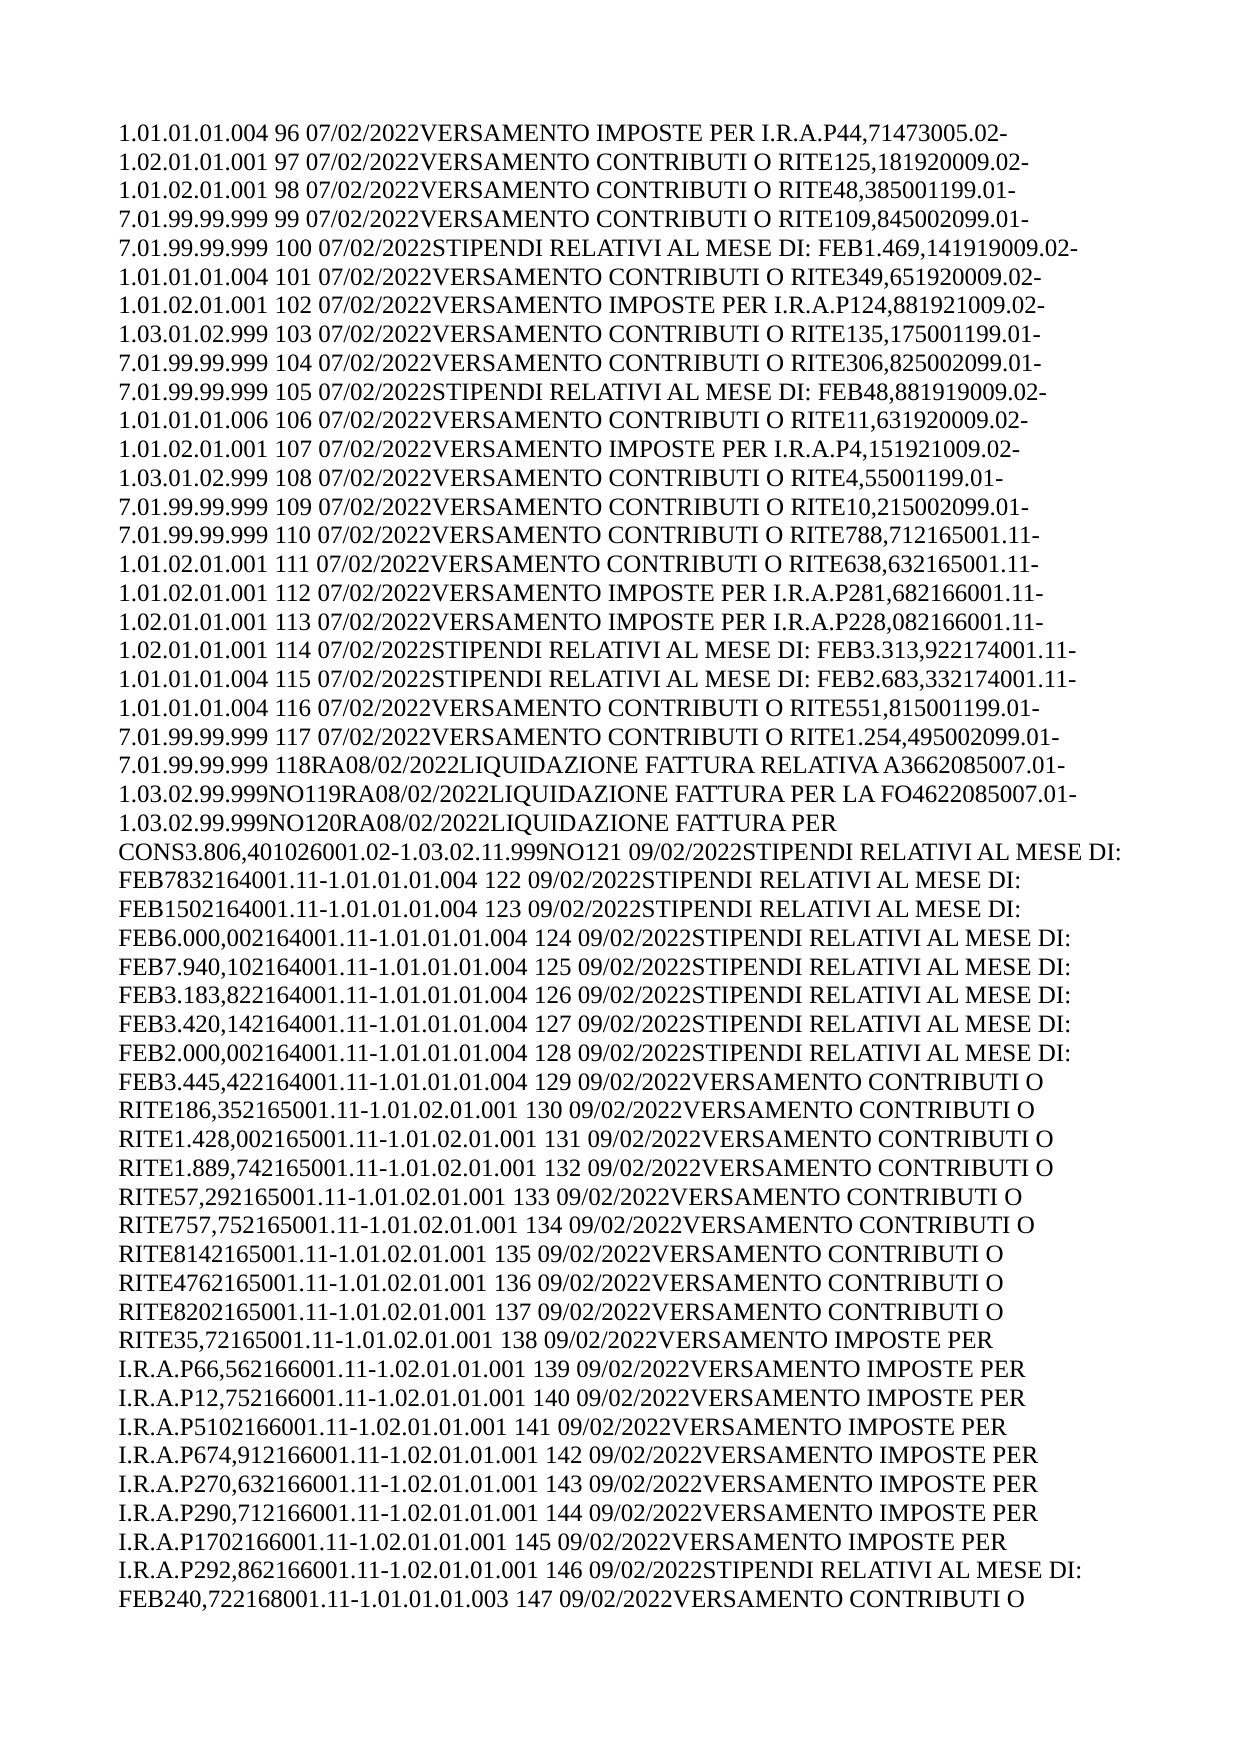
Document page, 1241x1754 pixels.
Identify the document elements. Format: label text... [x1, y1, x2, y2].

text 1.01.01.01.004 96 07/02/2022VERSAMENTO IMPOSTE PER I.R.A.P44,71473005.02-1.02.01.01.001 97 07/02/2022VERSAMENTO CONTRIBUTI O RITE125,181920009.02-1.01.02.01.001 98 07/02/2022VERSAMENTO CONTRIBUTI O RITE48,385001199.01-7.01.99.99.999 99 07/02/2022VERSAMENTO CONTRIBUTI O RITE109,845002099.01-7.01.99.99.999 100 07/02/2022STIPENDI RELATIVI AL MESE DI: FEB1.469,141919009.02-1.01.01.01.004 101 07/02/2022VERSAMENTO CONTRIBUTI O RITE349,651920009.02-1.01.02.01.001 102 07/02/2022VERSAMENTO IMPOSTE PER I.R.A.P124,881921009.02-1.03.01.02.999 103 07/02/2022VERSAMENTO CONTRIBUTI O RITE135,175001199.01-7.01.99.99.999 104 07/02/2022VERSAMENTO CONTRIBUTI O RITE306,825002099.01-7.01.99.99.999 105 07/02/2022STIPENDI RELATIVI AL MESE DI: FEB48,881919009.02-1.01.01.01.006 106 07/02/2022VERSAMENTO CONTRIBUTI O RITE11,631920009.02-1.01.02.01.001 107 07/02/2022VERSAMENTO IMPOSTE PER I.R.A.P4,151921009.02-1.03.01.02.999 108 07/02/2022VERSAMENTO CONTRIBUTI O RITE4,55001199.01-7.01.99.99.999 109 07/02/2022VERSAMENTO CONTRIBUTI O RITE10,215002099.01-7.01.99.99.999 110 07/02/2022VERSAMENTO CONTRIBUTI O RITE788,712165001.11-1.01.02.01.001 111 07/02/2022VERSAMENTO CONTRIBUTI O RITE638,632165001.11-1.01.02.01.001 112 07/02/2022VERSAMENTO IMPOSTE PER I.R.A.P281,682166001.11-1.02.01.01.001 113 07/02/2022VERSAMENTO IMPOSTE PER I.R.A.P228,082166001.11-1.02.01.01.001 114 07/02/2022STIPENDI RELATIVI AL MESE DI: FEB3.313,922174001.11-1.01.01.01.004 115 07/02/2022STIPENDI RELATIVI AL MESE DI: FEB2.683,332174001.11-1.01.01.01.004 116 07/02/2022VERSAMENTO CONTRIBUTI O RITE551,815001199.01-7.01.99.99.999 117 07/02/2022VERSAMENTO CONTRIBUTI O RITE1.254,495002099.01-7.01.99.99.999 118RA08/02/2022LIQUIDAZIONE FATTURA RELATIVA A3662085007.01-1.03.02.99.999NO119RA08/02/2022LIQUIDAZIONE FATTURA PER LA FO4622085007.01-1.03.02.99.999NO120RA08/02/2022LIQUIDAZIONE FATTURA PER CONS3.806,401026001.02-1.03.02.11.999NO121 09/02/2022STIPENDI RELATIVI AL MESE DI: FEB7832164001.11-1.01.01.01.004 122 09/02/2022STIPENDI RELATIVI AL MESE DI: FEB1502164001.11-1.01.01.01.004 123 09/02/2022STIPENDI RELATIVI AL MESE DI: FEB6.000,002164001.11-1.01.01.01.004 124 09/02/2022STIPENDI RELATIVI AL MESE DI: FEB7.940,102164001.11-1.01.01.01.004 125 09/02/2022STIPENDI RELATIVI AL MESE DI: FEB3.183,822164001.11-1.01.01.01.004 126 09/02/2022STIPENDI RELATIVI AL MESE DI: FEB3.420,142164001.11-1.01.01.01.004 127 09/02/2022STIPENDI RELATIVI AL MESE DI: FEB2.000,002164001.11-1.01.01.01.004 128 09/02/2022STIPENDI RELATIVI AL MESE DI: FEB3.445,422164001.11-1.01.01.01.004 129 09/02/2022VERSAMENTO CONTRIBUTI O RITE186,352165001.11-1.01.02.01.001 130 09/02/2022VERSAMENTO CONTRIBUTI O RITE1.428,002165001.11-1.01.02.01.001 131 09/02/2022VERSAMENTO CONTRIBUTI O RITE1.889,742165001.11-1.01.02.01.001 132 09/02/2022VERSAMENTO CONTRIBUTI O RITE57,292165001.11-1.01.02.01.001 133 09/02/2022VERSAMENTO CONTRIBUTI O RITE757,752165001.11-1.01.02.01.001 134 09/02/2022VERSAMENTO CONTRIBUTI O RITE8142165001.11-1.01.02.01.001 135 09/02/2022VERSAMENTO CONTRIBUTI O RITE4762165001.11-1.01.02.01.001 136 09/02/2022VERSAMENTO CONTRIBUTI O RITE8202165001.11-1.01.02.01.001 137 09/02/2022VERSAMENTO CONTRIBUTI O RITE35,72165001.11-1.01.02.01.001 138 09/02/2022VERSAMENTO IMPOSTE PER I.R.A.P66,562166001.11-1.02.01.01.001 139 09/02/2022VERSAMENTO IMPOSTE PER I.R.A.P12,752166001.11-1.02.01.01.001 140 09/02/2022VERSAMENTO IMPOSTE PER I.R.A.P5102166001.11-1.02.01.01.001 141 09/02/2022VERSAMENTO IMPOSTE PER I.R.A.P674,912166001.11-1.02.01.01.001 142 09/02/2022VERSAMENTO IMPOSTE PER I.R.A.P270,632166001.11-1.02.01.01.001 143 09/02/2022VERSAMENTO IMPOSTE PER I.R.A.P290,712166001.11-1.02.01.01.001 144 09/02/2022VERSAMENTO IMPOSTE PER I.R.A.P1702166001.11-1.02.01.01.001 145 09/02/2022VERSAMENTO IMPOSTE PER I.R.A.P292,862166001.11-1.02.01.01.001 146 09/02/2022STIPENDI RELATIVI AL MESE DI: FEB240,722168001.11-1.01.01.01.003 147 09/02/2022VERSAMENTO CONTRIBUTI O [118, 118, 1122, 1613]
